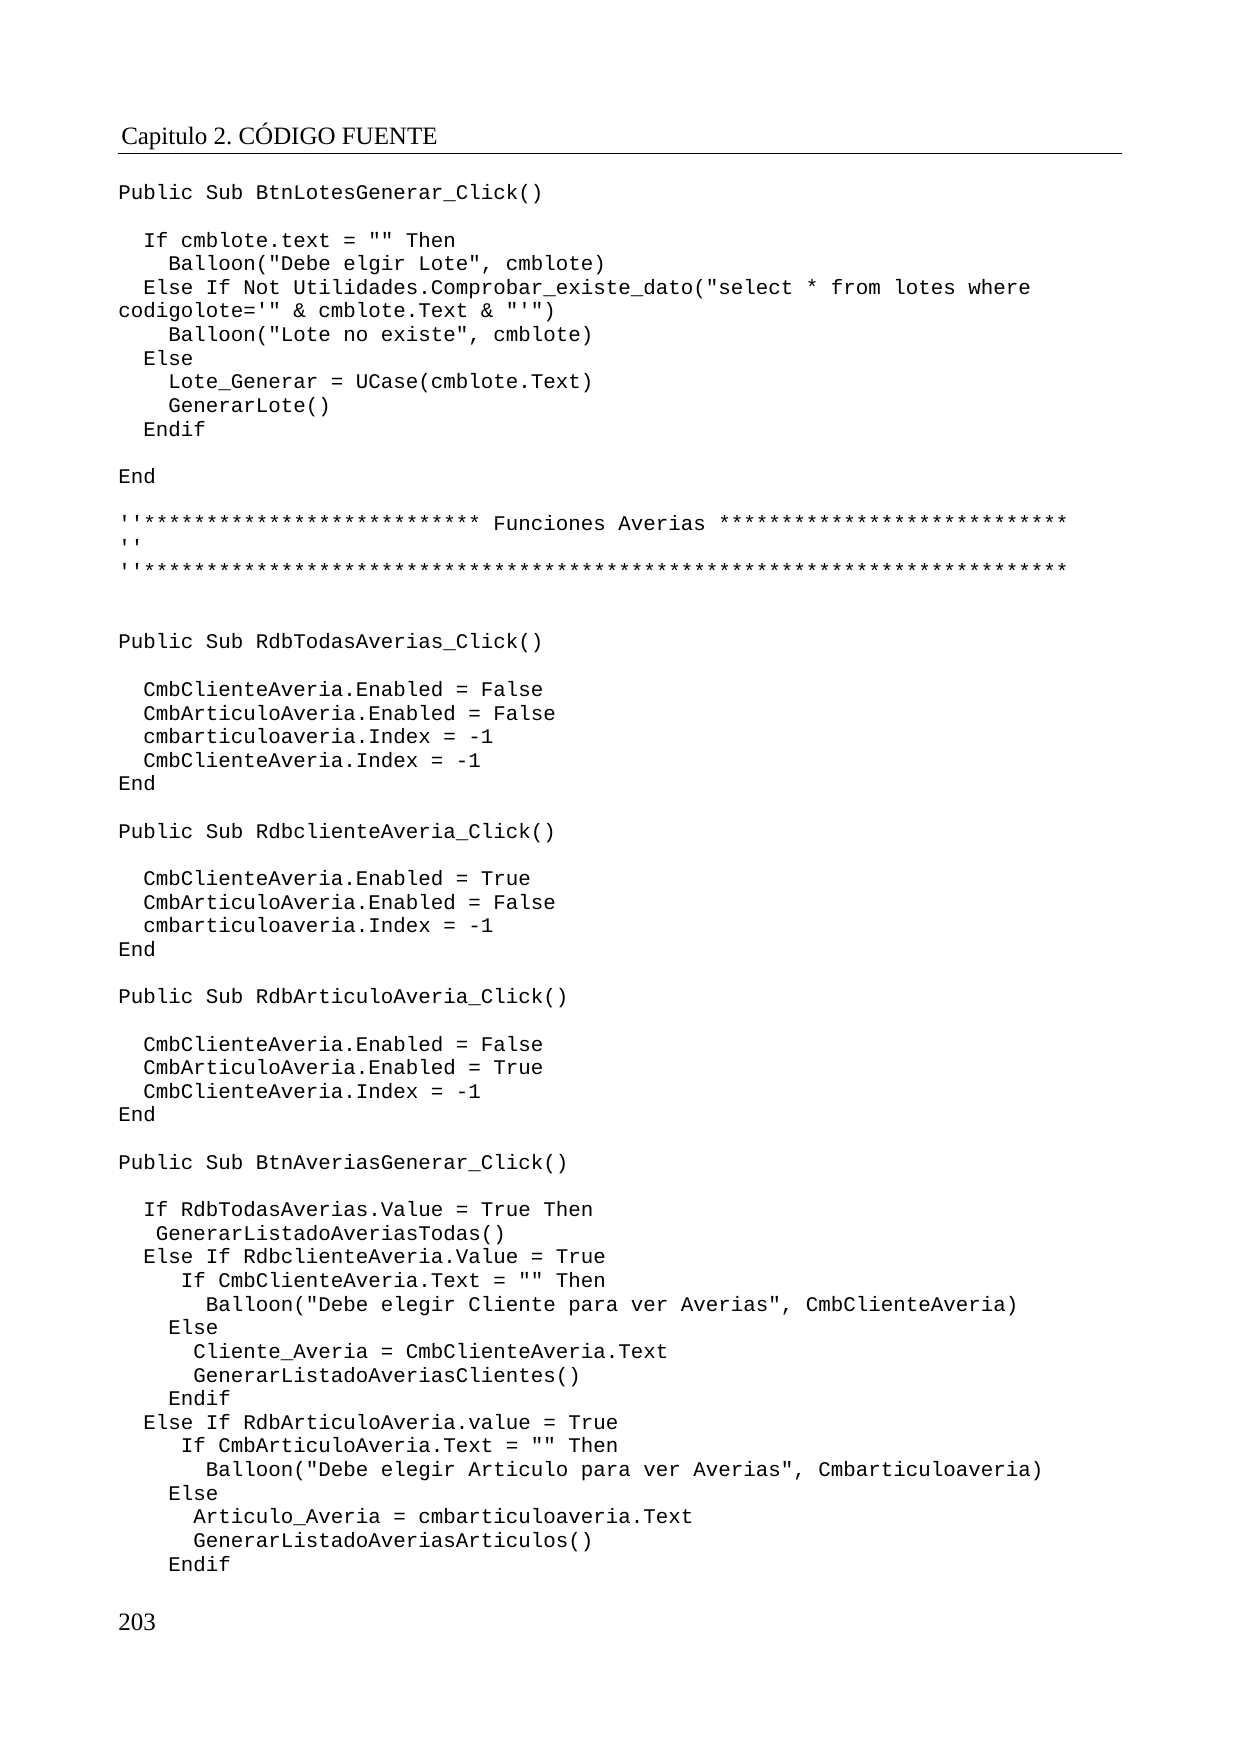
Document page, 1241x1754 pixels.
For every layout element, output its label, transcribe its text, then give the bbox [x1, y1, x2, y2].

text GenerarListadoAveriasTodas() [118, 1223, 1122, 1246]
text End [118, 1104, 1122, 1128]
text Articulo_Averia = cmbarticuloaveria.Text [118, 1506, 1122, 1530]
text Balloon("Debe elgir Lote", cmblote) [118, 253, 1122, 277]
text ''*************************** Funciones Averias **************************** [118, 513, 1122, 537]
text Else [118, 1483, 1122, 1506]
text Public Sub RdbTodasAverias_Click() [118, 632, 1122, 655]
text Endif [118, 419, 1122, 442]
text Public Sub BtnLotesGenerar_Click() [118, 182, 1122, 206]
text cmbarticuloaveria.Index = -1 [118, 726, 1122, 750]
text End [118, 939, 1122, 963]
text CmbArticuloAveria.Enabled = True [118, 1057, 1122, 1081]
text Balloon("Debe elegir Articulo para ver Averias", Cmbarticuloaveria) [118, 1459, 1122, 1483]
text Balloon("Lote no existe", cmblote) [118, 324, 1122, 348]
text CmbClienteAveria.Enabled = False [118, 1033, 1122, 1057]
text GenerarLote() [118, 395, 1122, 419]
text CmbArticuloAveria.Enabled = False [118, 892, 1122, 915]
text Lote_Generar = UCase(cmblote.Text) [118, 371, 1122, 395]
text CmbClienteAveria.Index = -1 [118, 750, 1122, 773]
text Else [118, 348, 1122, 371]
text cmbarticuloaveria.Index = -1 [118, 915, 1122, 939]
text ''************************************************************************** [118, 561, 1122, 584]
text If CmbClienteAveria.Text = "" Then [118, 1270, 1122, 1294]
text End [118, 466, 1122, 490]
text '' [118, 537, 1122, 561]
text CmbClienteAveria.Enabled = False [118, 679, 1122, 702]
text Public Sub BtnAveriasGenerar_Click() [118, 1152, 1122, 1175]
text Endif [118, 1554, 1122, 1577]
text CmbArticuloAveria.Enabled = False [118, 702, 1122, 726]
text Else If Not Utilidades.Comprobar_existe_dato("select * from lotes where codigolote='" & cmblote.Text & "'") [118, 277, 1122, 324]
text Else If RdbArticuloAveria.value = True [118, 1412, 1122, 1436]
text Else [118, 1317, 1122, 1341]
text Endif [118, 1388, 1122, 1412]
text Else If RdbclienteAveria.Value = True [118, 1246, 1122, 1270]
text Public Sub RdbclienteAveria_Click() [118, 821, 1122, 844]
text GenerarListadoAveriasClientes() [118, 1364, 1122, 1388]
text Cliente_Averia = CmbClienteAveria.Text [118, 1341, 1122, 1364]
text GenerarListadoAveriasArticulos() [118, 1530, 1122, 1554]
text CmbClienteAveria.Enabled = True [118, 868, 1122, 892]
text If CmbArticuloAveria.Text = "" Then [118, 1436, 1122, 1459]
text If cmblote.text = "" Then [118, 229, 1122, 253]
text CmbClienteAveria.Index = -1 [118, 1081, 1122, 1104]
text Balloon("Debe elegir Cliente para ver Averias", CmbClienteAveria) [118, 1294, 1122, 1317]
text If RdbTodasAverias.Value = True Then [118, 1199, 1122, 1223]
text Public Sub RdbArticuloAveria_Click() [118, 986, 1122, 1010]
text End [118, 773, 1122, 797]
